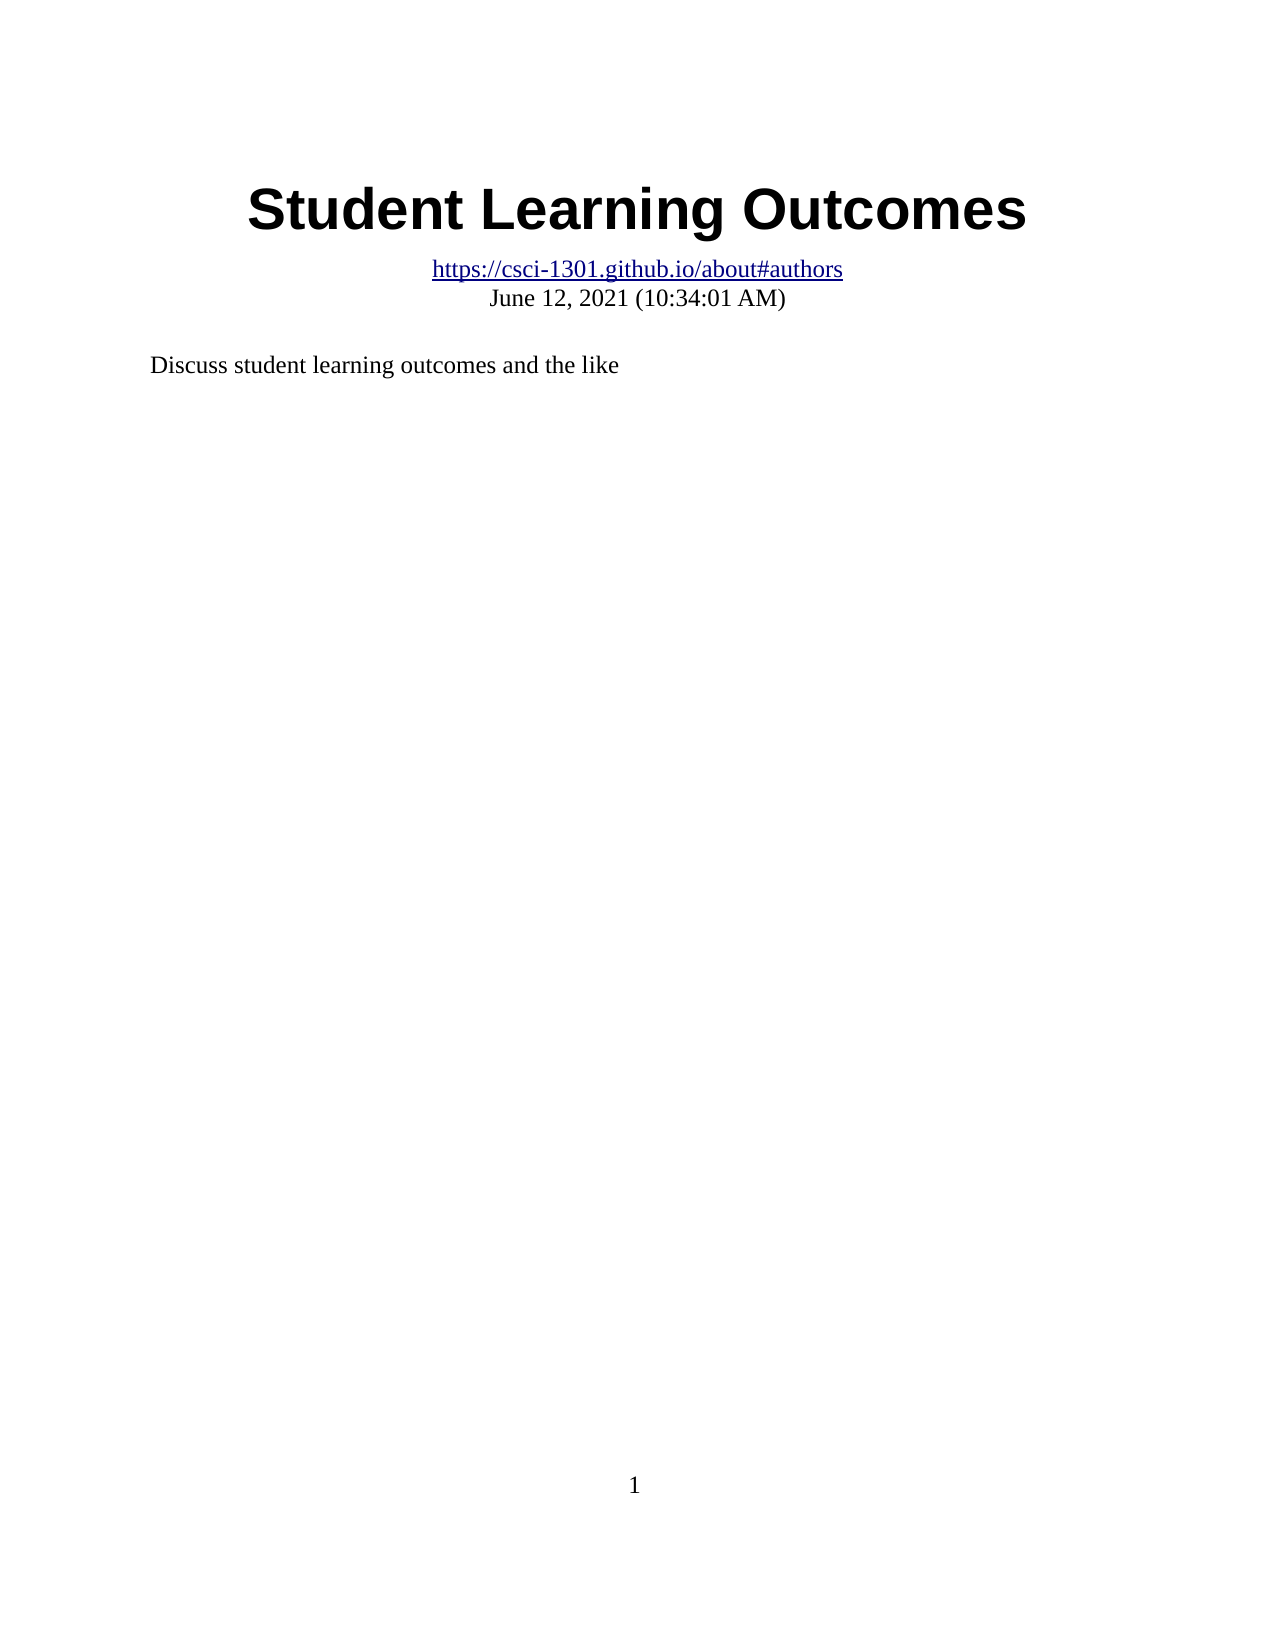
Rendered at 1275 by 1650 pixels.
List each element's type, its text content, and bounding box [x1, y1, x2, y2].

text https://csci-1301.github.io/about#authors [150, 254, 1125, 283]
text June 12, 2021 (10:34:01 AM) [150, 283, 1125, 312]
title Student Learning Outcomes [150, 175, 1125, 242]
text Discuss student learning outcomes and the like [150, 350, 1125, 378]
